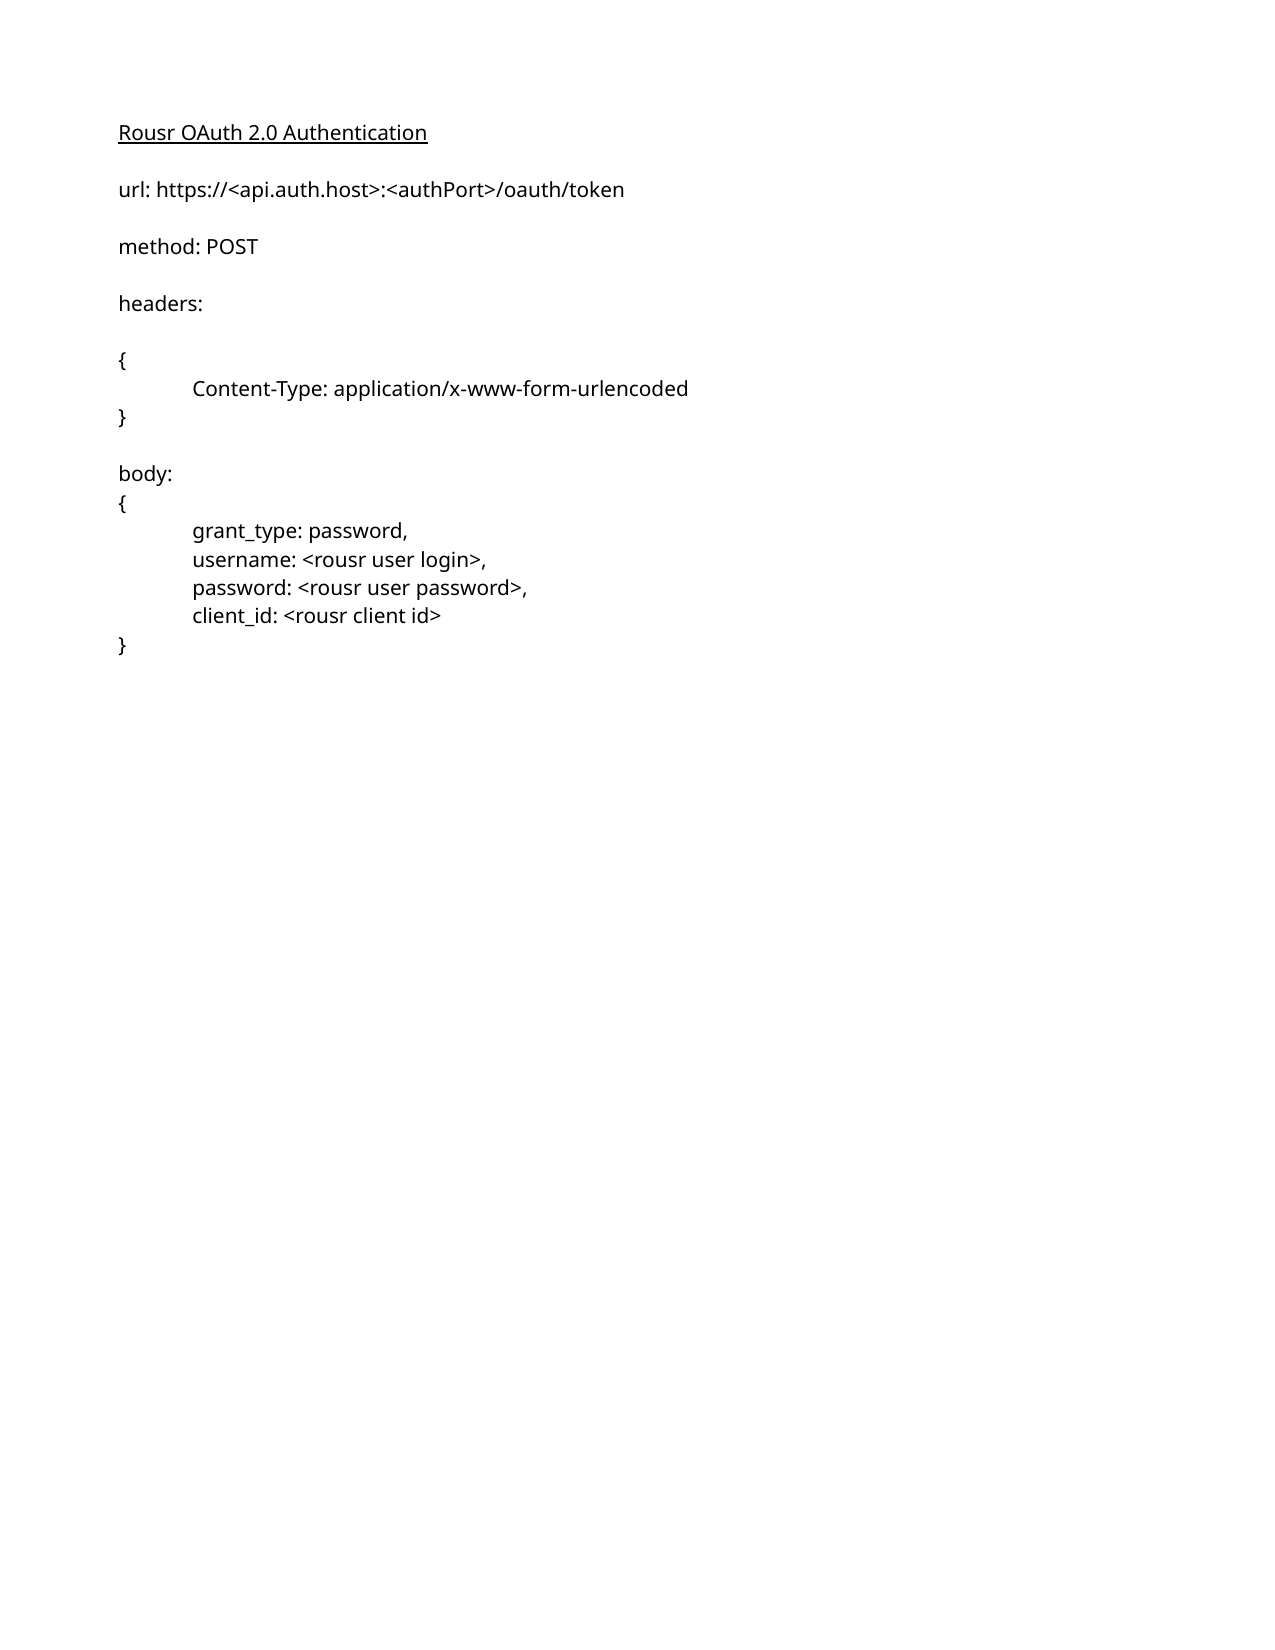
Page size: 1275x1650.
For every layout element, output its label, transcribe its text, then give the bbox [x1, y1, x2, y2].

text } [118, 402, 1157, 431]
text username: <rousr user login>, [118, 545, 1157, 573]
text Rousr OAuth 2.0 Authentication [118, 118, 1157, 147]
text } [118, 630, 1157, 658]
text method: POST [118, 232, 1157, 260]
text client_id: <rousr client id> [118, 602, 1157, 630]
text Content-Type: application/x-www-form-urlencoded [118, 374, 1157, 402]
text body: [118, 459, 1157, 488]
text url: https://<api.auth.host>:<authPort>/oauth/token [118, 175, 1157, 203]
text { [118, 488, 1157, 516]
text headers: [118, 289, 1157, 317]
text grant_type: password, [118, 516, 1157, 545]
text password: <rousr user password>, [118, 573, 1157, 602]
text { [118, 346, 1157, 374]
